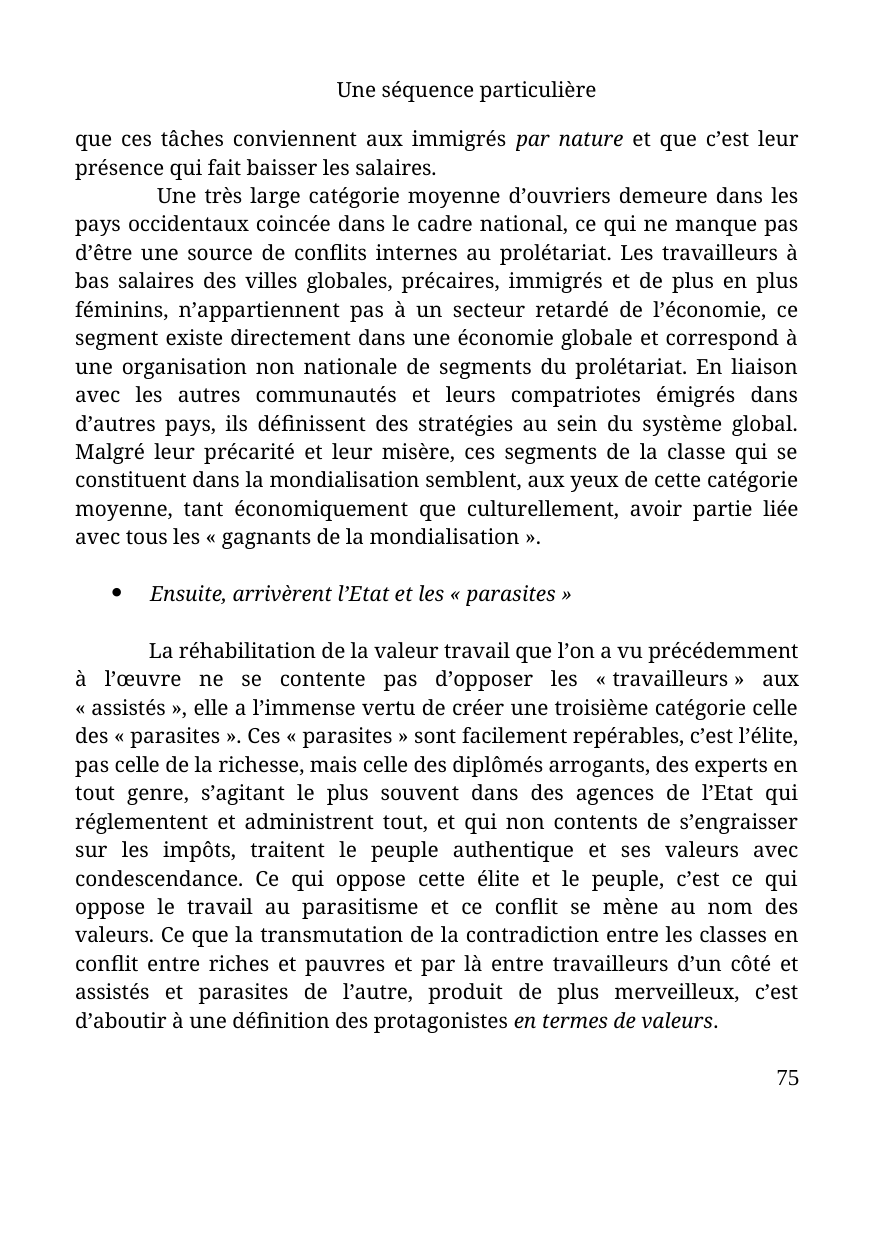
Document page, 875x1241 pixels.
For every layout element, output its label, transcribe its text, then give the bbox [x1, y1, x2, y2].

text La réhabilitation de la valeur travail que l’on a vu précédemment à l’œuvre ne se contente pas d’opposer les « travailleurs » aux « assistés », elle a l’immense vertu de créer une troisième catégorie celle des « parasites ». Ces « parasites » sont facilement repérables, c’est l’élite, pas celle de la richesse, mais celle des diplômés arrogants, des experts en tout genre, s’agitant le plus souvent dans des agences de l’Etat qui réglementent et administrent tout, et qui non contents de s’engraisser sur les impôts, traitent le peuple authentique et ses valeurs avec condescendance. Ce qui oppose cette élite et le peuple, c’est ce qui oppose le travail au parasitisme et ce conflit se mène au nom des valeurs. Ce que la transmutation de la contradiction entre les classes en conflit entre riches et pauvres et par là entre travailleurs d’un côté et assistés et parasites de l’autre, produit de plus merveilleux, c’est d’aboutir à une définition des protagonistes en termes de valeurs. [75, 636, 799, 1034]
text Une très large catégorie moyenne d’ouvriers demeure dans les pays occidentaux coincée dans le cadre national, ce qui ne manque pas d’être une source de conflits internes au prolétariat. Les travailleurs à bas salaires des villes globales, précaires, immigrés et de plus en plus féminins, n’appartiennent pas à un secteur retardé de l’économie, ce segment existe directement dans une économie globale et correspond à une organisation non nationale de segments du prolétariat. En liaison avec les autres communautés et leurs compatriotes émigrés dans d’autres pays, ils définissent des stratégies au sein du système global. Malgré leur précarité et leur misère, ces segments de la classe qui se constituent dans la mondialisation semblent, aux yeux de cette catégorie moyenne, tant économiquement que culturellement, avoir partie liée avec tous les « gagnants de la mondialisation ». [75, 181, 799, 551]
text que ces tâches conviennent aux immigrés par nature et que c’est leur présence qui fait baisser les salaires. [75, 124, 799, 181]
list Ensuite, arrivèrent l’Etat et les « parasites » [112, 579, 799, 608]
